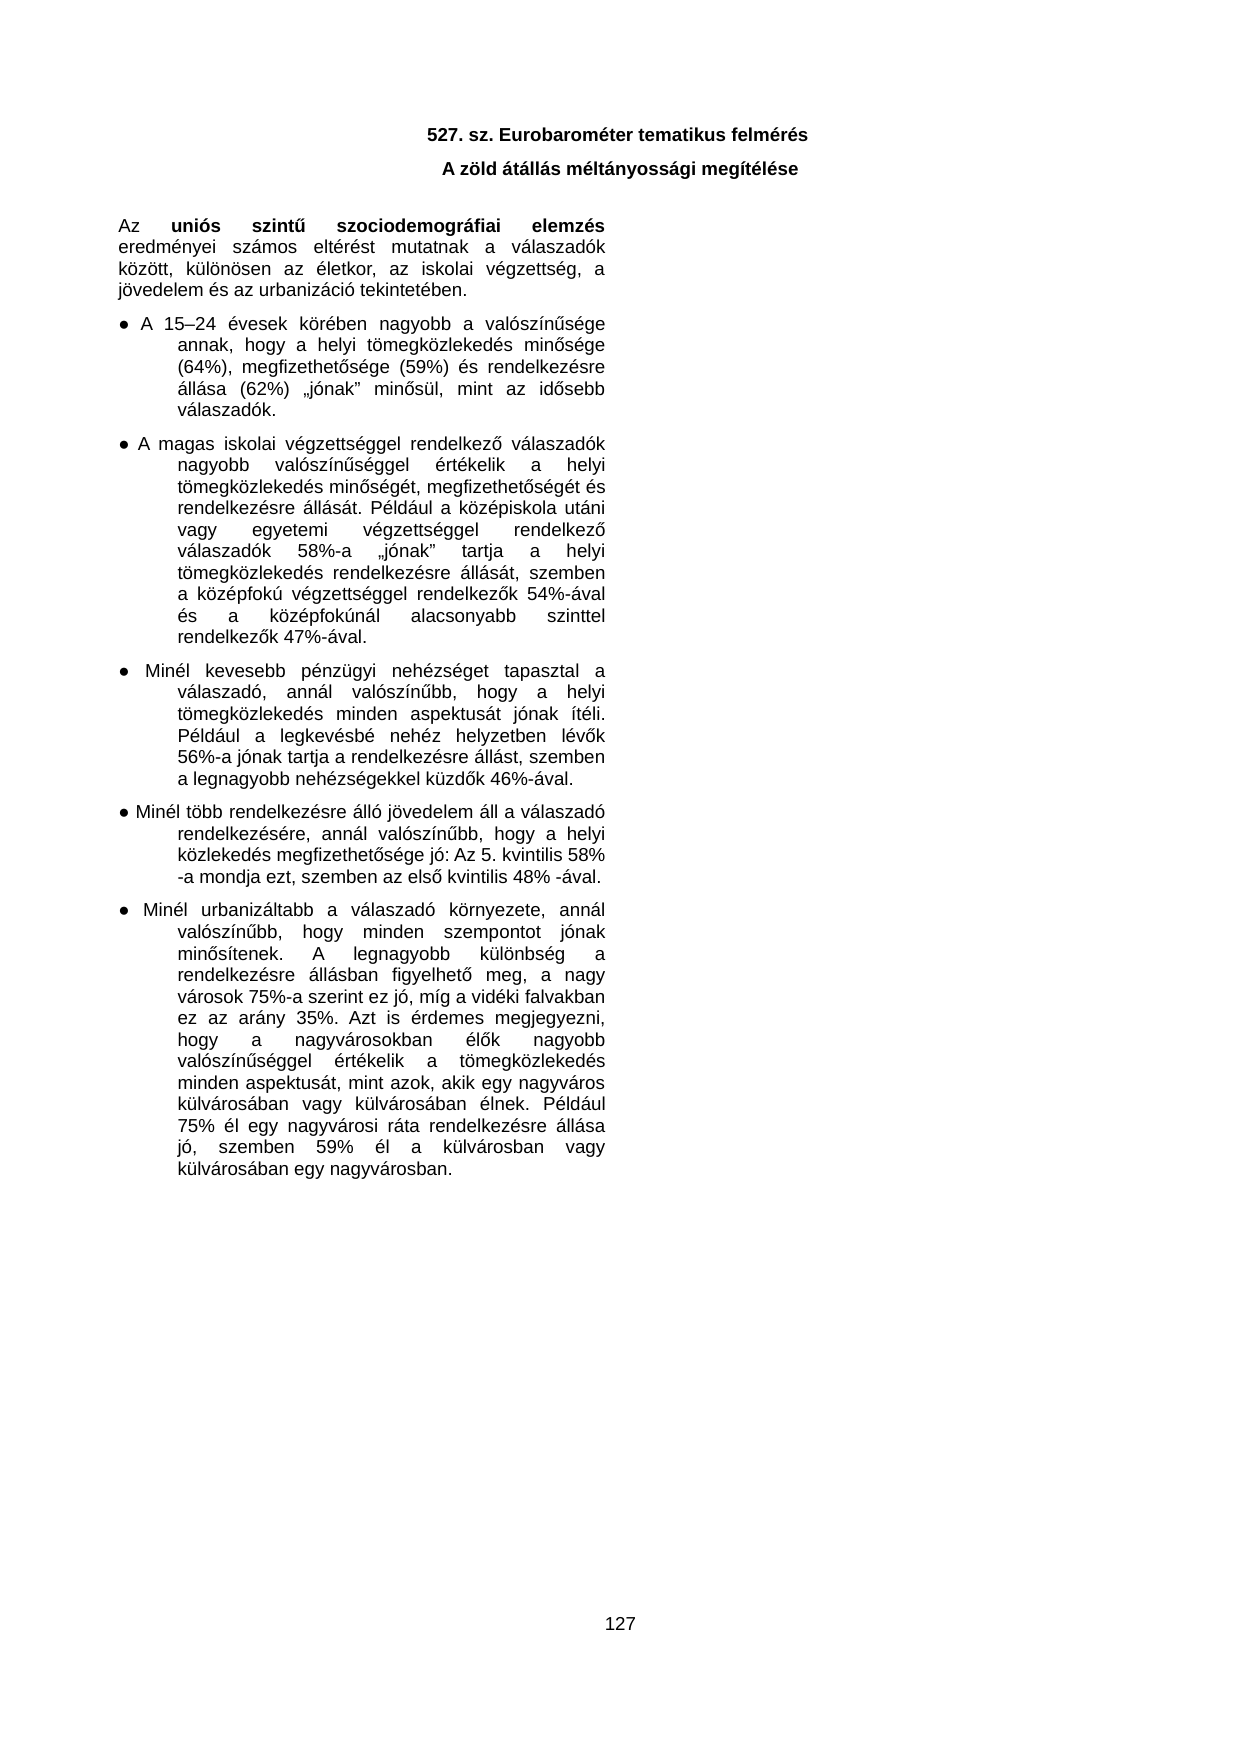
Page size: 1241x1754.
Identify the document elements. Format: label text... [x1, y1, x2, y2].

text ● Minél urbanizáltabb a válaszadó környezete, annál valószínűbb, hogy minden szempontot jónak minősítenek. A legnagyobb különbség a rendelkezésre állásban figyelhető meg, a nagy városok 75%-a szerint ez jó, míg a vidéki falvakban ez az arány 35%. Azt is érdemes megjegyezni, hogy a nagyvárosokban élők nagyobb valószínűséggel értékelik a tömegközlekedés minden aspektusát, mint azok, akik egy nagyváros külvárosában vagy külvárosában élnek. Például 75% él egy nagyvárosi ráta rendelkezésre állása jó, szemben 59% él a külvárosban vagy külvárosában egy nagyvárosban. [118, 899, 605, 1179]
text Az uniós szintű szociodemográfiai elemzés eredményei számos eltérést mutatnak a válaszadók között, különösen az életkor, az iskolai végzettség, a jövedelem és az urbanizáció tekintetében. [118, 214, 605, 301]
text ● Minél kevesebb pénzügyi nehézséget tapasztal a válaszadó, annál valószínűbb, hogy a helyi tömegközlekedés minden aspektusát jónak ítéli. Például a legkevésbé nehéz helyzetben lévők 56%-a jónak tartja a rendelkezésre állást, szemben a legnagyobb nehézségekkel küzdők 46%-ával. [118, 660, 605, 789]
text ● A magas iskolai végzettséggel rendelkező válaszadók nagyobb valószínűséggel értékelik a helyi tömegközlekedés minőségét, megfizethetőségét és rendelkezésre állását. Például a középiskola utáni vagy egyetemi végzettséggel rendelkező válaszadók 58%-a „jónak” tartja a helyi tömegközlekedés rendelkezésre állását, szemben a középfokú végzettséggel rendelkezők 54%-ával és a középfokúnál alacsonyabb szinttel rendelkezők 47%-ával. [118, 432, 605, 648]
text ● A 15–24 évesek körében nagyobb a valószínűsége annak, hogy a helyi tömegközlekedés minősége (64%), megfizethetősége (59%) és rendelkezésre állása (62%) „jónak” minősül, mint az idősebb válaszadók. [118, 313, 605, 420]
text ● Minél több rendelkezésre álló jövedelem áll a válaszadó rendelkezésére, annál valószínűbb, hogy a helyi közlekedés megfizethetősége jó: Az 5. kvintilis 58% -a mondja ezt, szemben az első kvintilis 48% -ával. [118, 801, 605, 887]
